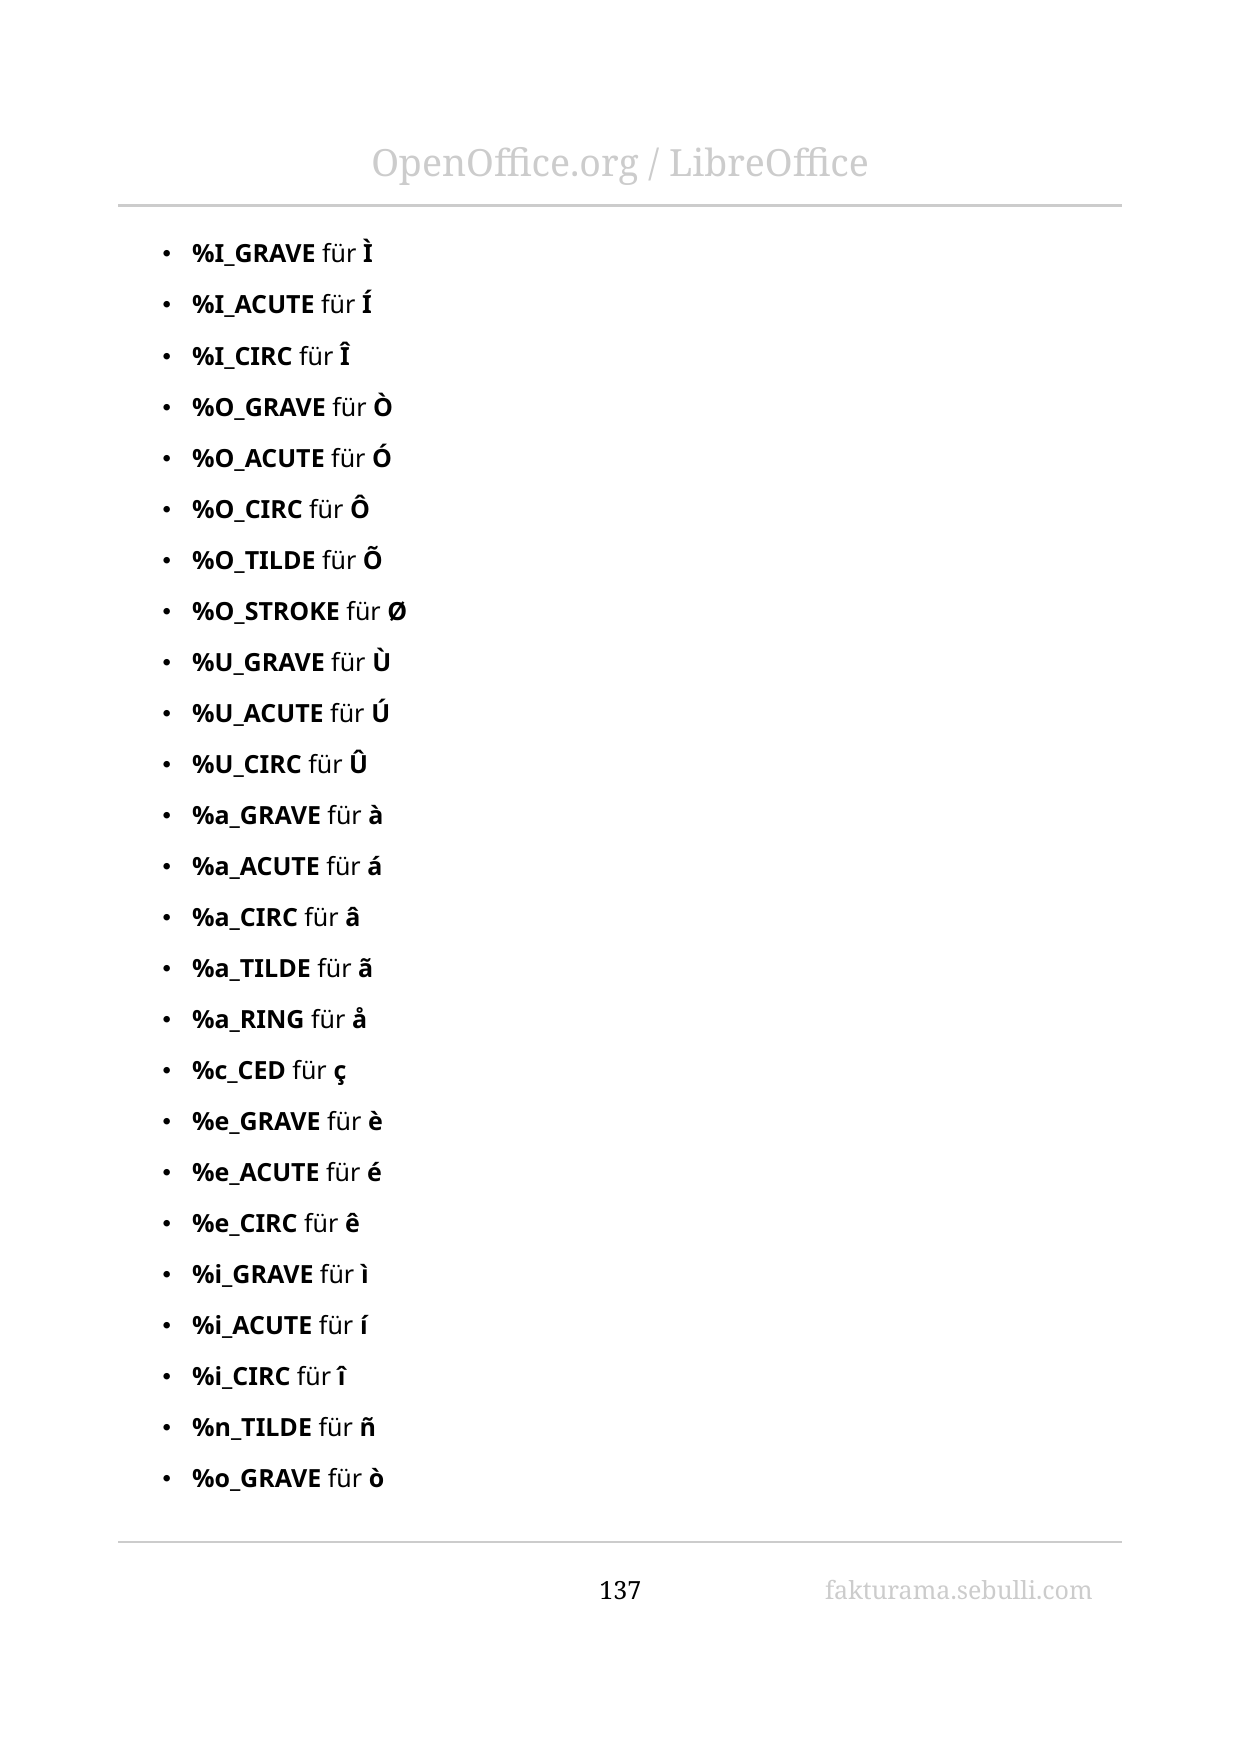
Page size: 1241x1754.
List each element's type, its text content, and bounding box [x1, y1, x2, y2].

list %a_CIRC für â [162, 900, 1122, 934]
list %O_CIRC für Ô [162, 491, 1122, 525]
list %i_ACUTE für í [162, 1308, 1122, 1342]
list %O_TILDE für Õ [162, 542, 1122, 576]
list %O_GRAVE für Ò [162, 389, 1122, 423]
list %O_ACUTE für Ó [162, 440, 1122, 474]
list %e_GRAVE für è [162, 1104, 1122, 1138]
list %i_GRAVE für ì [162, 1257, 1122, 1291]
list %a_ACUTE für á [162, 849, 1122, 883]
list %O_STROKE für Ø [162, 593, 1122, 627]
list %I_ACUTE für Í [162, 287, 1122, 321]
list %e_ACUTE für é [162, 1155, 1122, 1189]
list %U_GRAVE für Ù [162, 644, 1122, 678]
list %e_CIRC für ê [162, 1206, 1122, 1240]
list %c_CED für ç [162, 1053, 1122, 1087]
list %a_RING für å [162, 1002, 1122, 1036]
list %I_CIRC für Î [162, 338, 1122, 372]
list %U_CIRC für Û [162, 747, 1122, 781]
list %a_GRAVE für à [162, 798, 1122, 832]
list %i_CIRC für î [162, 1359, 1122, 1393]
list %a_TILDE für ã [162, 951, 1122, 985]
list %n_TILDE für ñ [162, 1410, 1122, 1444]
list %o_GRAVE für ò [162, 1461, 1122, 1495]
list %U_ACUTE für Ú [162, 696, 1122, 729]
list %I_GRAVE für Ì [162, 236, 1122, 270]
